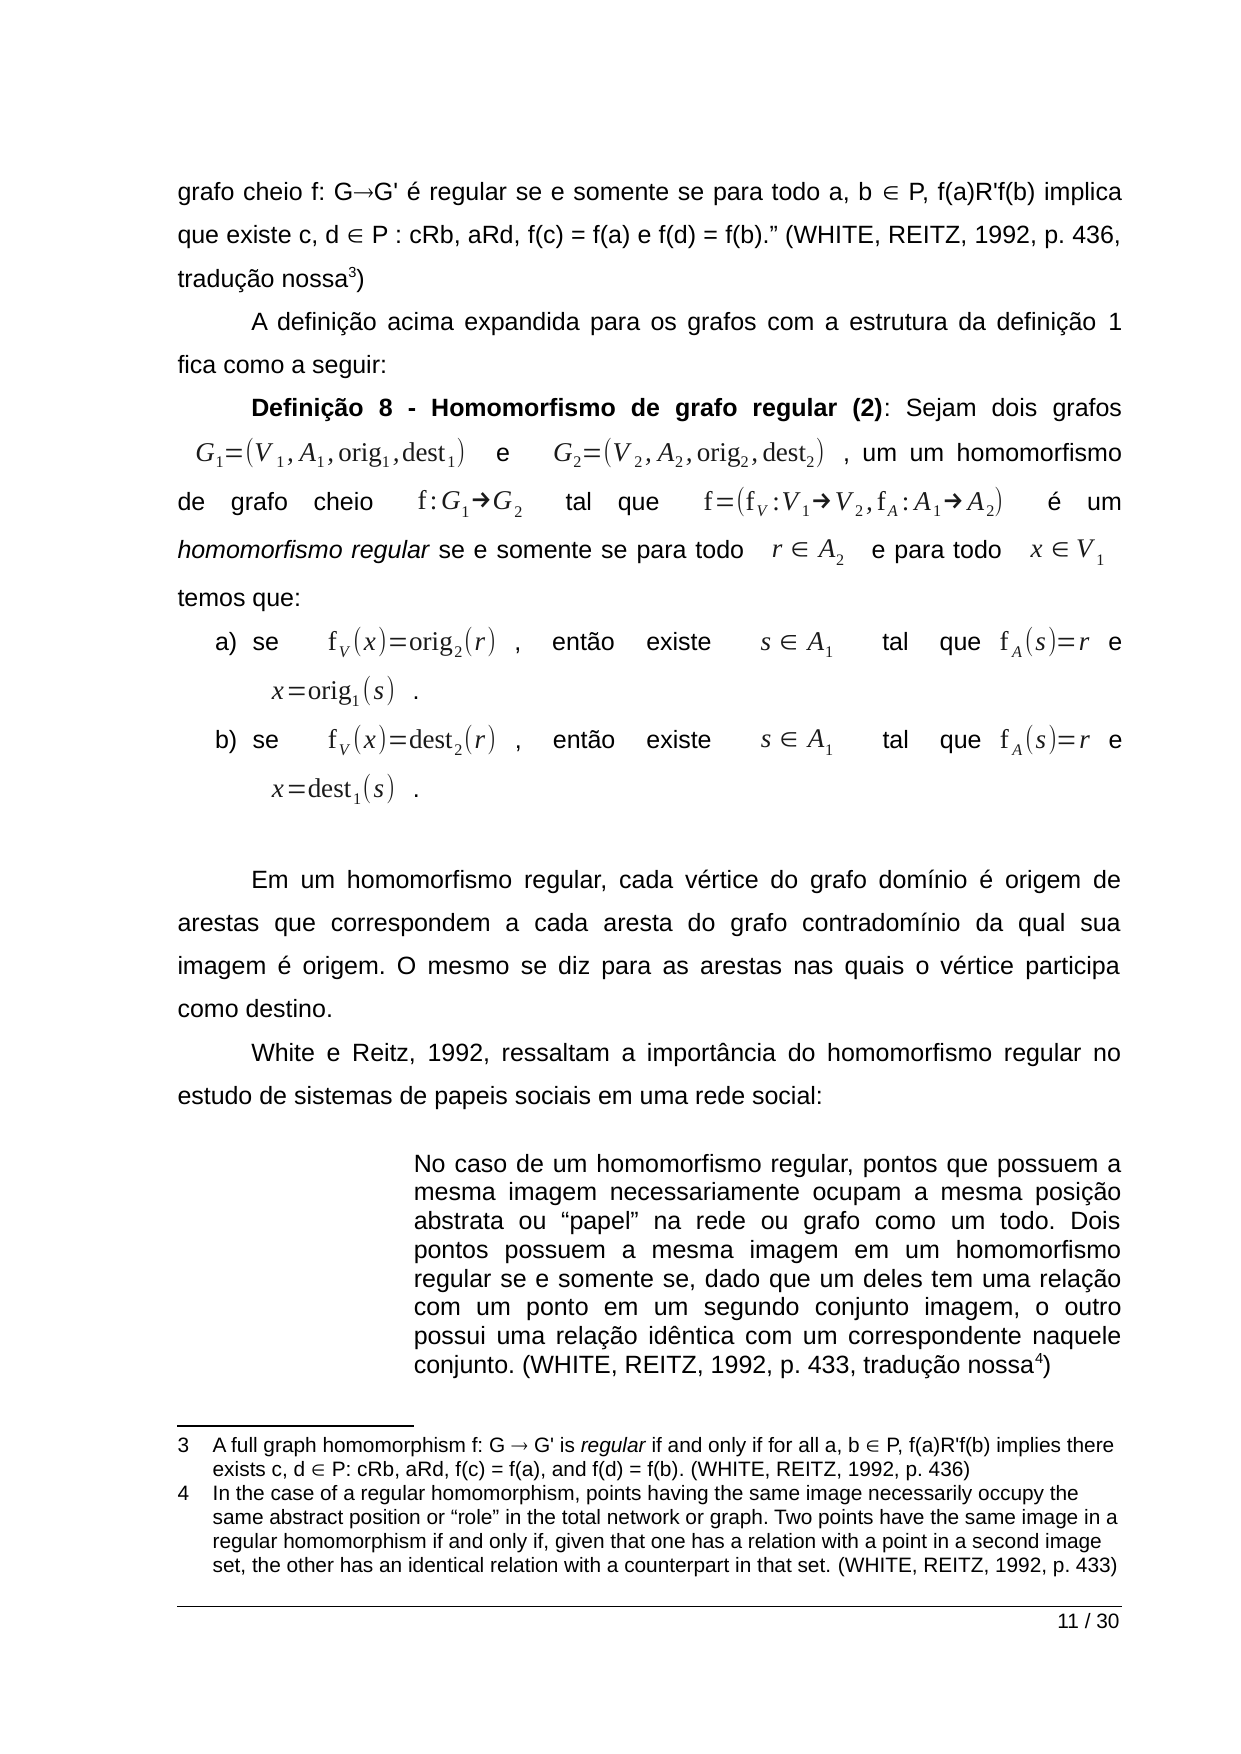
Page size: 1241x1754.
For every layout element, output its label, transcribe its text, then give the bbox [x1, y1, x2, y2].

list se , então existe tal quee . [215, 626, 1122, 709]
text In the case of a regular homomorphism, points having the same image necessarily occupy the same abstract position or “role” in the total network or graph. Two points have the same image in a regular homomorphism if and only if, given that one has a relation with a point in a second image set, the other has an identical relation with a counterpart in that set. (WHITE, REITZ, 1992, p. 433) [177, 1481, 1122, 1576]
text A full graph homomorphism f: G  G' is regular if and only if for all a, b ∈ P, f(a)R'f(b) implies there exists c, d ∈ P: cRb, aRd, f(c) = f(a), and f(d) = f(b). (WHITE, REITZ, 1992, p. 436) [177, 1432, 1122, 1481]
text Definição 8 - Homomorfismo de grafo regular (2): Sejam dois grafos e , um um homomorfismo de grafo cheio tal que é um homomorfismo regular se e somente se para todo e para todo temos que: [177, 393, 1122, 611]
text Em um homomorfismo regular, cada vértice do grafo domínio é origem de arestas que correspondem a cada aresta do grafo contradomínio da qual sua imagem é origem. O mesmo se diz para as arestas nas quais o vértice participa como destino. [177, 865, 1122, 1023]
list se , então existe tal quee . [215, 724, 1122, 807]
text A definição acima expandida para os grafos com a estrutura da definição 1 fica como a seguir: [177, 307, 1122, 379]
text White e Reitz, 1992, ressaltam a importância do homomorfismo regular no estudo de sistemas de papeis sociais em uma rede social: [177, 1037, 1122, 1109]
text grafo cheio f: GG' é regular se e somente se para todo a, b ∈ P, f(a)R'f(b) implica que existe c, d ∈ P : cRb, aRd, f(c) = f(a) e f(d) = f(b).” (WHITE, REITZ, 1992, p. 436, tradução nossa) [177, 177, 1122, 292]
text No caso de um homomorfismo regular, pontos que possuem a mesma imagem necessariamente ocupam a mesma posição abstrata ou “papel” na rede ou grafo como um todo. Dois pontos possuem a mesma imagem em um homomorfismo regular se e somente se, dado que um deles tem uma relação com um ponto em um segundo conjunto imagem, o outro possui uma relação idêntica com um correspondente naquele conjunto. (WHITE, REITZ, 1992, p. 433, tradução nossa) [413, 1148, 1122, 1378]
